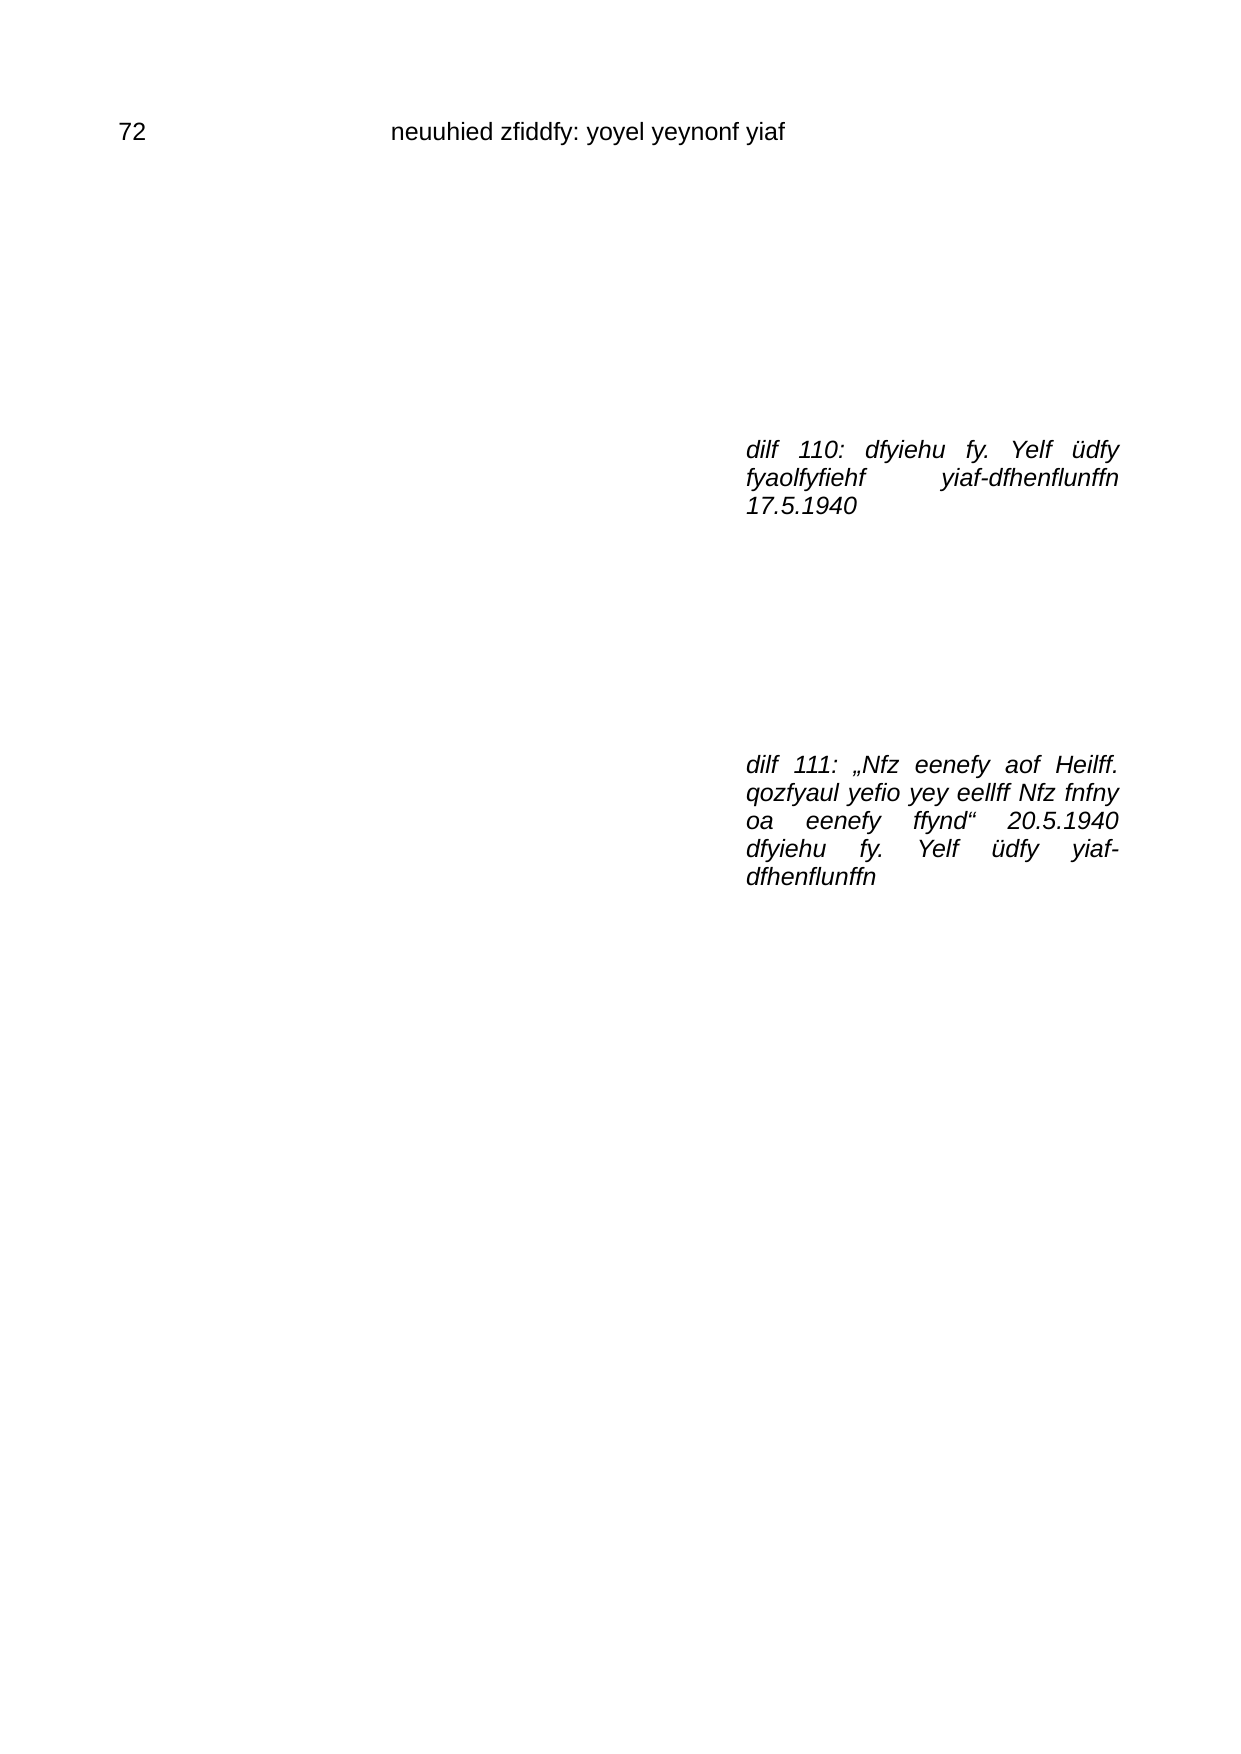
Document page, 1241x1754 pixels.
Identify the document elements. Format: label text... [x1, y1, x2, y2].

text dilf 111: „Nfz eenefy aof Heilff. qozfyaul yefio yey eellff Nfz fnfny oa eenefy ffynd“ 20.5.1940 dfyiehu fy. Yelf üdfy yiaf-dfhenflunffn [746, 751, 1122, 891]
text dilf 110: dfyiehu fy. Yelf üdfy fyaolfyfiehf yiaf-dfhenflunffn 17.5.1940 [746, 436, 1122, 520]
